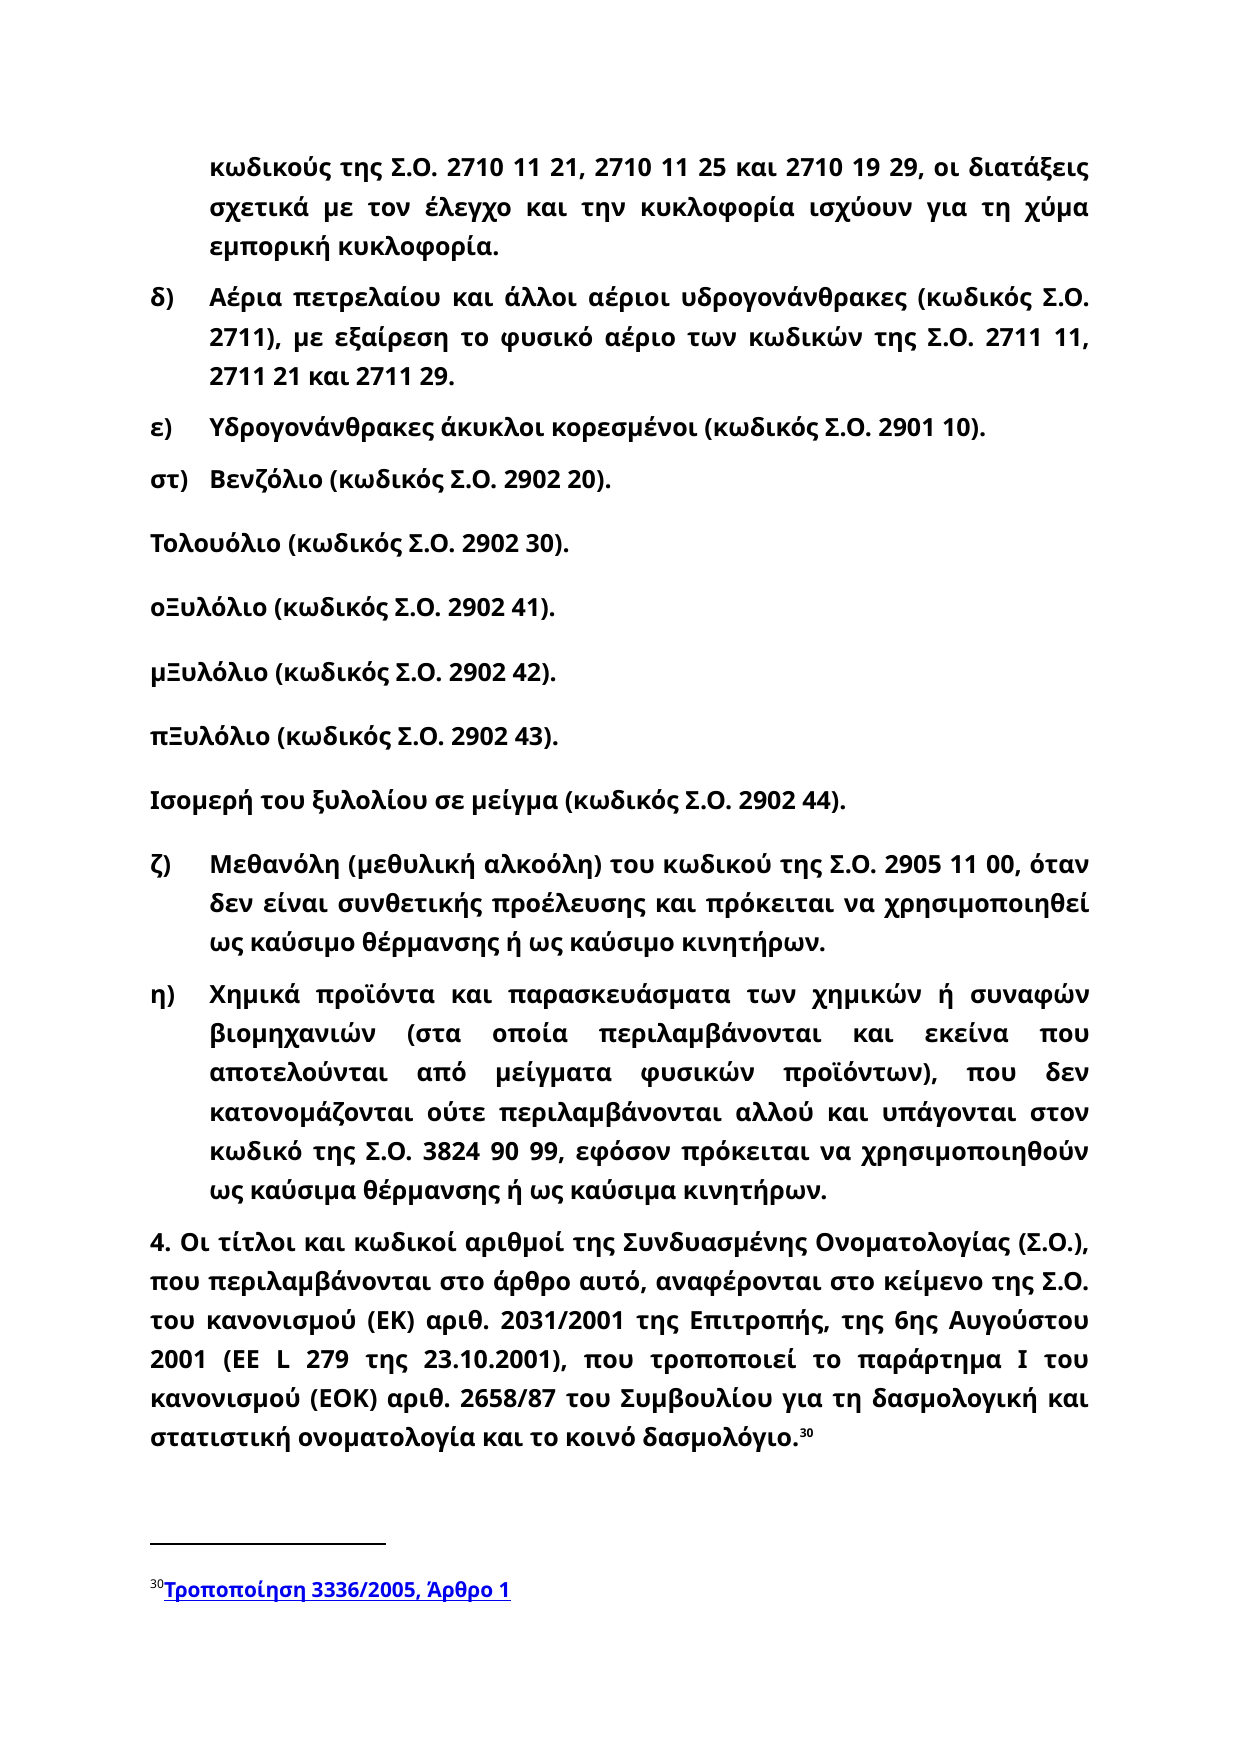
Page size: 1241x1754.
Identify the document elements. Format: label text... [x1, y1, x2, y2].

list ζ) Μεθανόλη (μεθυλική αλκοόλη) του κωδικού της Σ.Ο. 2905 11 00, όταν δεν είναι συνθετικής προέλευσης και πρόκειται να χρησιμοποιηθεί ως καύσιμο θέρμανσης ή ως καύσιμο κινητήρων. [150, 847, 1090, 959]
text Τολουόλιο (κωδικός Σ.Ο. 2902 30). [150, 526, 1090, 560]
text οΞυλόλιο (κωδικός Σ.Ο. 2902 41). [150, 590, 1090, 624]
text Τροποποίηση 3336/2005, Άρθρο 1 [150, 1576, 1090, 1604]
text μΞυλόλιο (κωδικός Σ.Ο. 2902 42). [150, 654, 1090, 688]
text 4. Οι τίτλοι και κωδικοί αριθμοί της Συνδυασμένης Ονοματολογίας (Σ.Ο.), που περιλαμβάνονται στο άρθρο αυτό, αναφέρονται στο κείμενο της Σ.Ο. του κανονισμού (ΕΚ) αριθ. 2031/2001 της Επιτροπής, της 6ης Αυγούστου 2001 (ΕΕ L 279 της 23.10.2001), που τροποποιεί το παράρτημα Ι του κανονισμού (ΕΟΚ) αριθ. 2658/87 του Συμβουλίου για τη δασμολογική και στατιστική ονοματολογία και το κοινό δασμολόγιο. [150, 1224, 1090, 1454]
list ε) Υδρογονάνθρακες άκυκλοι κορεσμένοι (κωδικός Σ.Ο. 2901 10). [150, 410, 1090, 444]
list η) Xημικά προϊόντα και παρασκευάσματα των χημικών ή συναφών βιομηχανιών (στα οποία περιλαμβάνονται και εκείνα που αποτελούνται από μείγματα φυσικών προϊόντων), που δεν κατονομάζονται ούτε περιλαμβάνονται αλλού και υπάγονται στον κωδικό της Σ.Ο. 3824 90 99, εφόσον πρόκειται να χρησιμοποιηθούν ως καύσιμα θέρμανσης ή ως καύσιμα κινητήρων. [150, 977, 1090, 1207]
list κωδικούς της Σ.Ο. 2710 11 21, 2710 11 25 και 2710 19 29, οι διατάξεις σχετικά με τον έλεγχο και την κυκλοφορία ισχύουν για τη χύμα εμπορική κυκλοφορία. [150, 150, 1090, 262]
text πΞυλόλιο (κωδικός Σ.Ο. 2902 43). [150, 718, 1090, 752]
text Ισομερή του ξυλολίου σε μείγμα (κωδικός Σ.Ο. 2902 44). [150, 782, 1090, 817]
list στ) Βενζόλιο (κωδικός Σ.Ο. 2902 20). [150, 462, 1090, 496]
list δ) Αέρια πετρελαίου και άλλοι αέριοι υδρογονάνθρακες (κωδικός Σ.Ο. 2711), με εξαίρεση το φυσικό αέριο των κωδικών της Σ.Ο. 2711 11, 2711 21 και 2711 29. [150, 280, 1090, 392]
